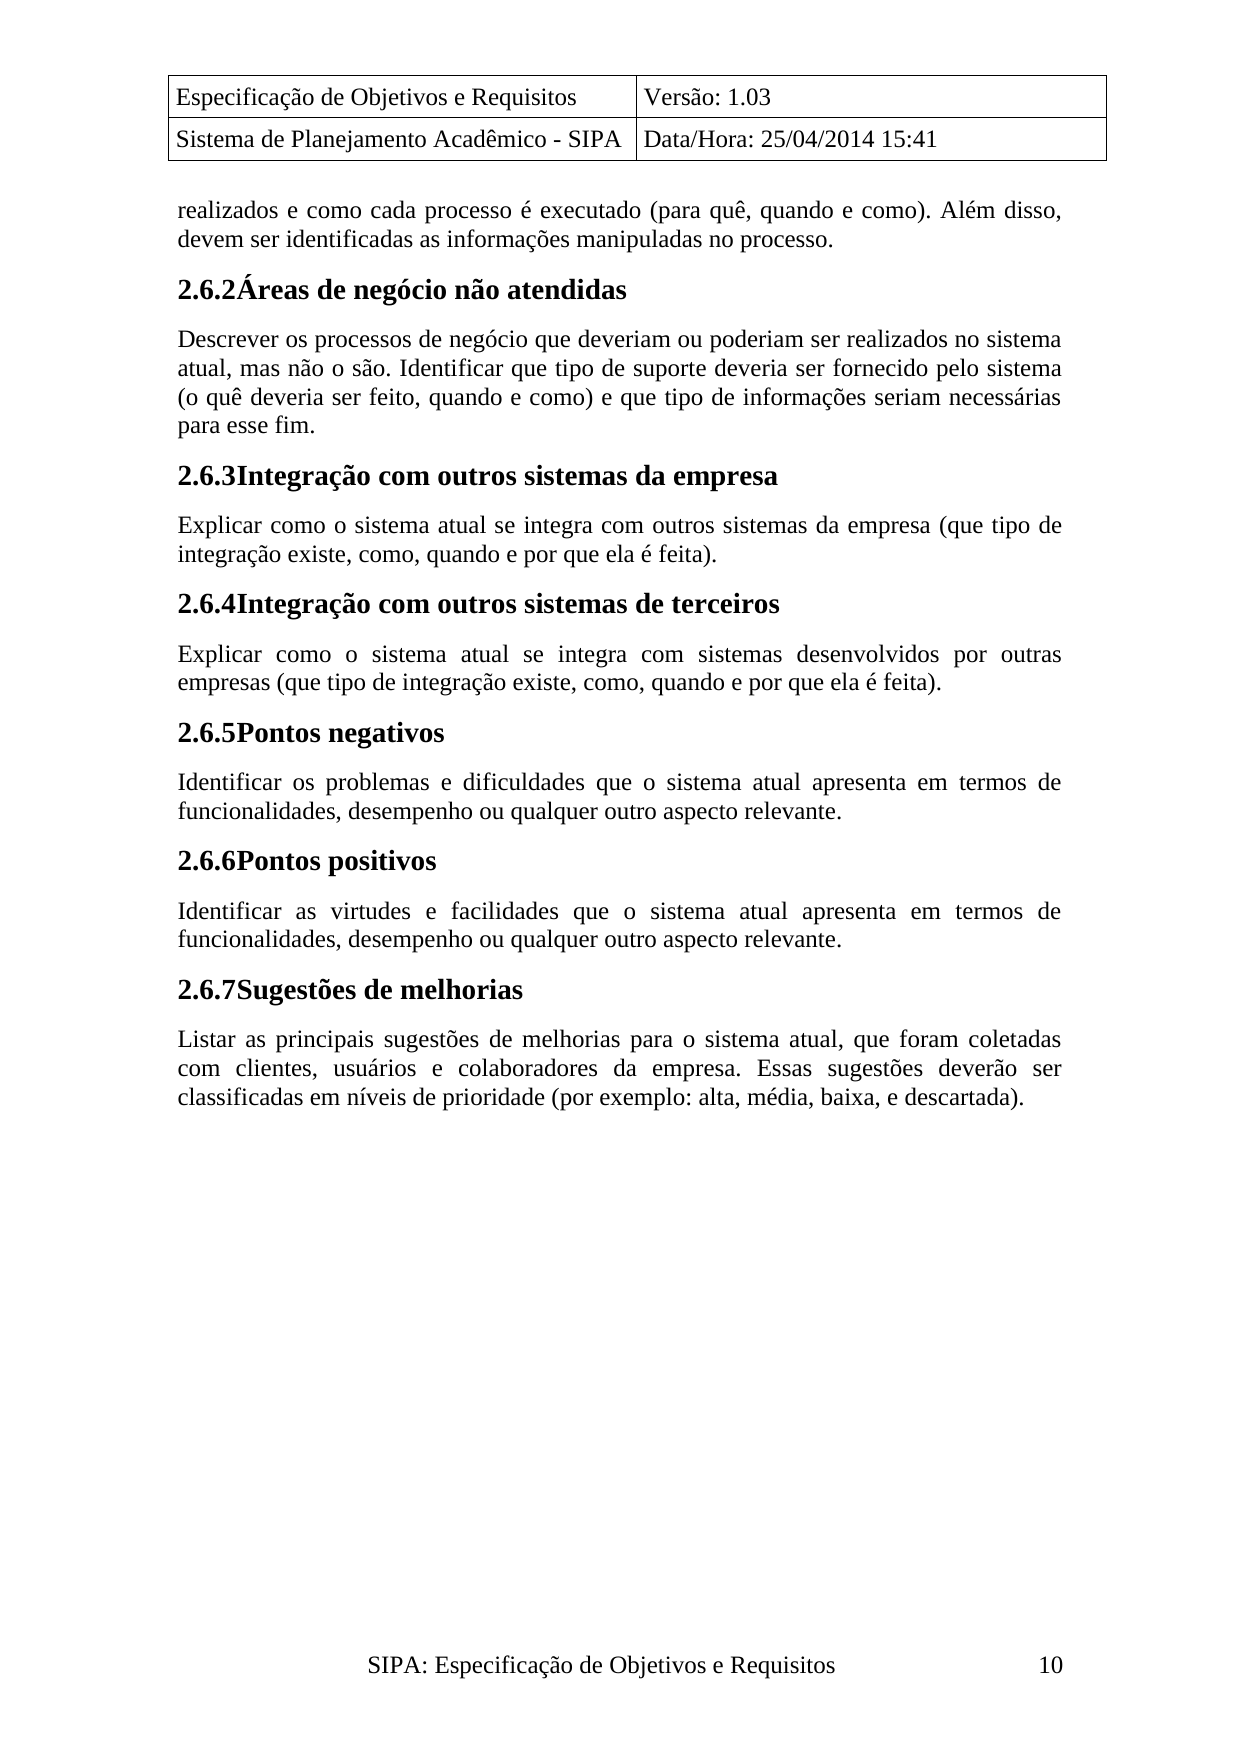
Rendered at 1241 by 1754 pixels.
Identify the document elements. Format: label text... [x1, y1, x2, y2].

subtitle Pontos negativos [177, 715, 1063, 748]
subtitle Áreas de negócio não atendidas [177, 272, 1063, 305]
text Explicar como o sistema atual se integra com sistemas desenvolvidos por outras empresas (que tipo de integração existe, como, quando e por que ela é feita). [177, 639, 1063, 696]
subtitle Integração com outros sistemas de terceiros [177, 586, 1063, 620]
subtitle Pontos positivos [177, 843, 1063, 877]
text realizados e como cada processo é executado (para quê, quando e como). Além disso, devem ser identificadas as informações manipuladas no processo. [177, 196, 1063, 253]
subtitle Sugestões de melhorias [177, 972, 1063, 1006]
text Explicar como o sistema atual se integra com outros sistemas da empresa (que tipo de integração existe, como, quando e por que ela é feita). [177, 510, 1063, 568]
text Identificar os problemas e dificuldades que o sistema atual apresenta em termos de funcionalidades, desempenho ou qualquer outro aspecto relevante. [177, 767, 1063, 825]
text Identificar as virtudes e facilidades que o sistema atual apresenta em termos de funcionalidades, desempenho ou qualquer outro aspecto relevante. [177, 896, 1063, 953]
text Listar as principais sugestões de melhorias para o sistema atual, que foram coletadas com clientes, usuários e colaboradores da empresa. Essas sugestões deverão ser classificadas em níveis de prioridade (por exemplo: alta, média, baixa, e descartada). [177, 1024, 1063, 1111]
text Descrever os processos de negócio que deveriam ou poderiam ser realizados no sistema atual, mas não o são. Identificar que tipo de suporte deveria ser fornecido pelo sistema (o quê deveria ser feito, quando e como) e que tipo de informações seriam necessárias para esse fim. [177, 324, 1063, 439]
subtitle Integração com outros sistemas da empresa [177, 458, 1063, 491]
